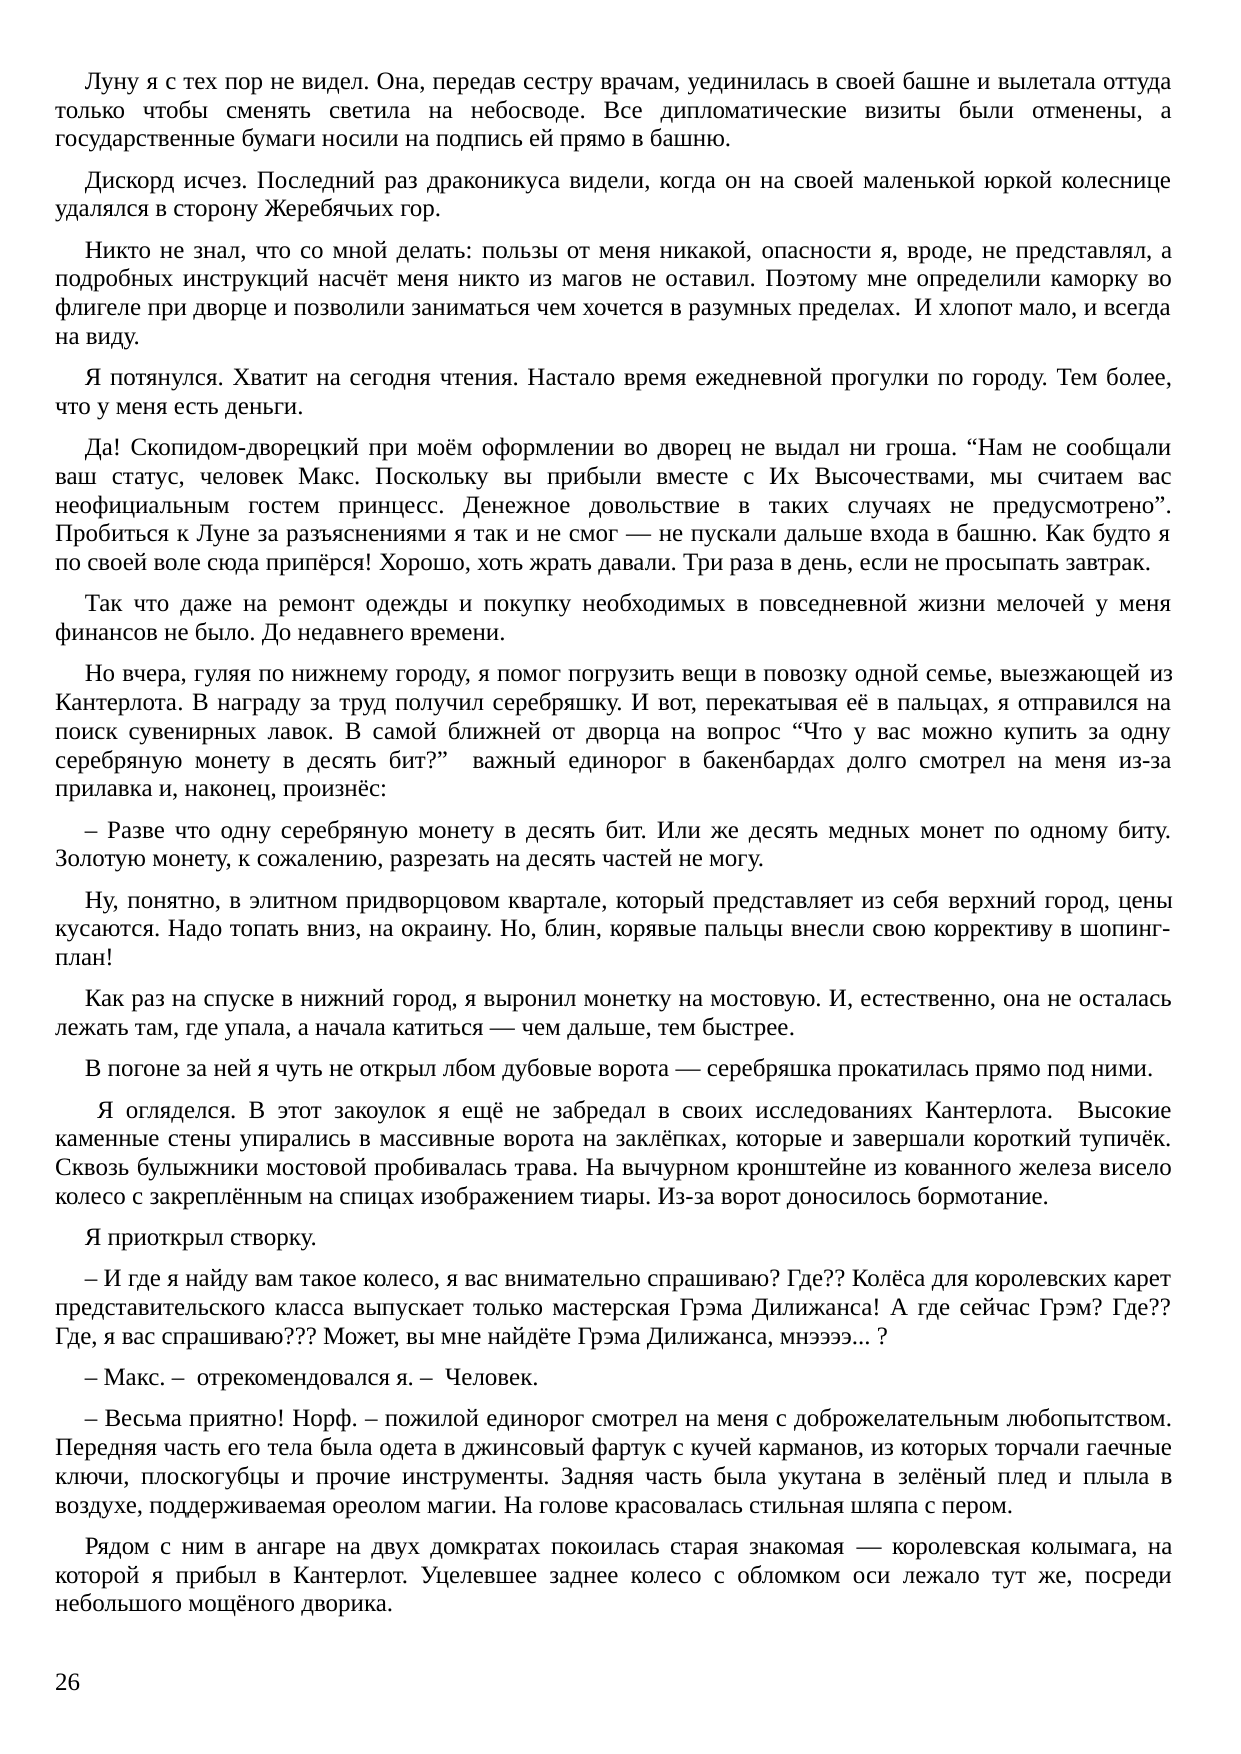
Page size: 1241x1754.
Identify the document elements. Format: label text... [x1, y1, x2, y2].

text – И где я найду вам такое колесо, я вас внимательно спрашиваю? Где?? Колёса для королевских карет представительского класса выпускает только мастерская Грэма Дилижанса! А где сейчас Грэм? Где?? Где, я вас спрашиваю??? Может, вы мне найдёте Грэма Дилижанса, мнээээ... ? [55, 1263, 1173, 1350]
text Я приоткрыл створку. [55, 1222, 1173, 1251]
text Луну я с тех пор не видел. Она, передав сестру врачам, уединилась в своей башне и вылетала оттуда только чтобы сменять светила на небосводе. Все дипломатические визиты были отменены, а государственные бумаги носили на подпись ей прямо в башню. [55, 66, 1173, 152]
text – Макс. – отрекомендовался я. – Человек. [55, 1362, 1173, 1391]
text Никто не знал, что со мной делать: пользы от меня никакой, опасности я, вроде, не представлял, а подробных инструкций насчёт меня никто из магов не оставил. Поэтому мне определили каморку во флигеле при дворце и позволили заниматься чем хочется в разумных пределах. И хлопот мало, и всегда на виду. [55, 235, 1173, 350]
text Ну, понятно, в элитном придворцовом квартале, который представляет из себя верхний город, цены кусаются. Надо топать вниз, на окраину. Но, блин, корявые пальцы внесли свою коррективу в шопинг-план! [55, 885, 1173, 971]
text Я потянулся. Хватит на сегодня чтения. Настало время ежедневной прогулки по городу. Тем более, что у меня есть деньги. [55, 362, 1173, 420]
text Но вчера, гуляя по нижнему городу, я помог погрузить вещи в повозку одной семье, выезжающей из Кантерлота. В награду за труд получил серебряшку. И вот, перекатывая её в пальцах, я отправился на поиск сувенирных лавок. В самой ближней от дворца на вопрос “Что у вас можно купить за одну серебряную монету в десять бит?” важный единорог в бакенбардах долго смотрел на меня из-за прилавка и, наконец, произнёс: [55, 658, 1173, 802]
text – Весьма приятно! Норф. – пожилой единорог смотрел на меня с доброжелательным любопытством. Передняя часть его тела была одета в джинсовый фартук с кучей карманов, из которых торчали гаечные ключи, плоскогубцы и прочие инструменты. Задняя часть была укутана в зелёный плед и плыла в воздухе, поддерживаемая ореолом магии. На голове красовалась стильная шляпа с пером. [55, 1403, 1173, 1518]
text В погоне за ней я чуть не открыл лбом дубовые ворота — серебряшка прокатилась прямо под ними. [55, 1053, 1173, 1082]
text Как раз на спуске в нижний город, я выронил монетку на мостовую. И, естественно, она не осталась лежать там, где упала, а начала катиться — чем дальше, тем быстрее. [55, 983, 1173, 1041]
text – Разве что одну серебряную монету в десять бит. Или же десять медных монет по одному биту. Золотую монету, к сожалению, разрезать на десять частей не могу. [55, 815, 1173, 872]
text Да! Скопидом-дворецкий при моём оформлении во дворец не выдал ни гроша. “Нам не сообщали ваш статус, человек Макс. Поскольку вы прибыли вместе с Их Высочествами, мы считаем вас неофициальным гостем принцесс. Денежное довольствие в таких случаях не предусмотрено”. Пробиться к Луне за разъяснениями я так и не смог — не пускали дальше входа в башню. Как будто я по своей воле сюда припёрся! Хорошо, хоть жрать давали. Три раза в день, если не просыпать завтрак. [55, 432, 1173, 576]
text Рядом с ним в ангаре на двух домкратах покоилась старая знакомая — королевская колымага, на которой я прибыл в Кантерлот. Уцелевшее заднее колесо с обломком оси лежало тут же, посреди небольшого мощёного дворика. [55, 1531, 1173, 1617]
text Так что даже на ремонт одежды и покупку необходимых в повседневной жизни мелочей у меня финансов не было. До недавнего времени. [55, 588, 1173, 646]
text Я огляделся. В этот закоулок я ещё не забредал в своих исследованиях Кантерлота. Высокие каменные стены упирались в массивные ворота на заклёпках, которые и завершали короткий тупичёк. Сквозь булыжники мостовой пробивалась трава. На вычурном кронштейне из кованного железа висело колесо с закреплённым на спицах изображением тиары. Из-за ворот доносилось бормотание. [55, 1095, 1173, 1210]
text Дискорд исчез. Последний раз драконикуса видели, когда он на своей маленькой юркой колеснице удалялся в сторону Жеребячьих гор. [55, 165, 1173, 222]
